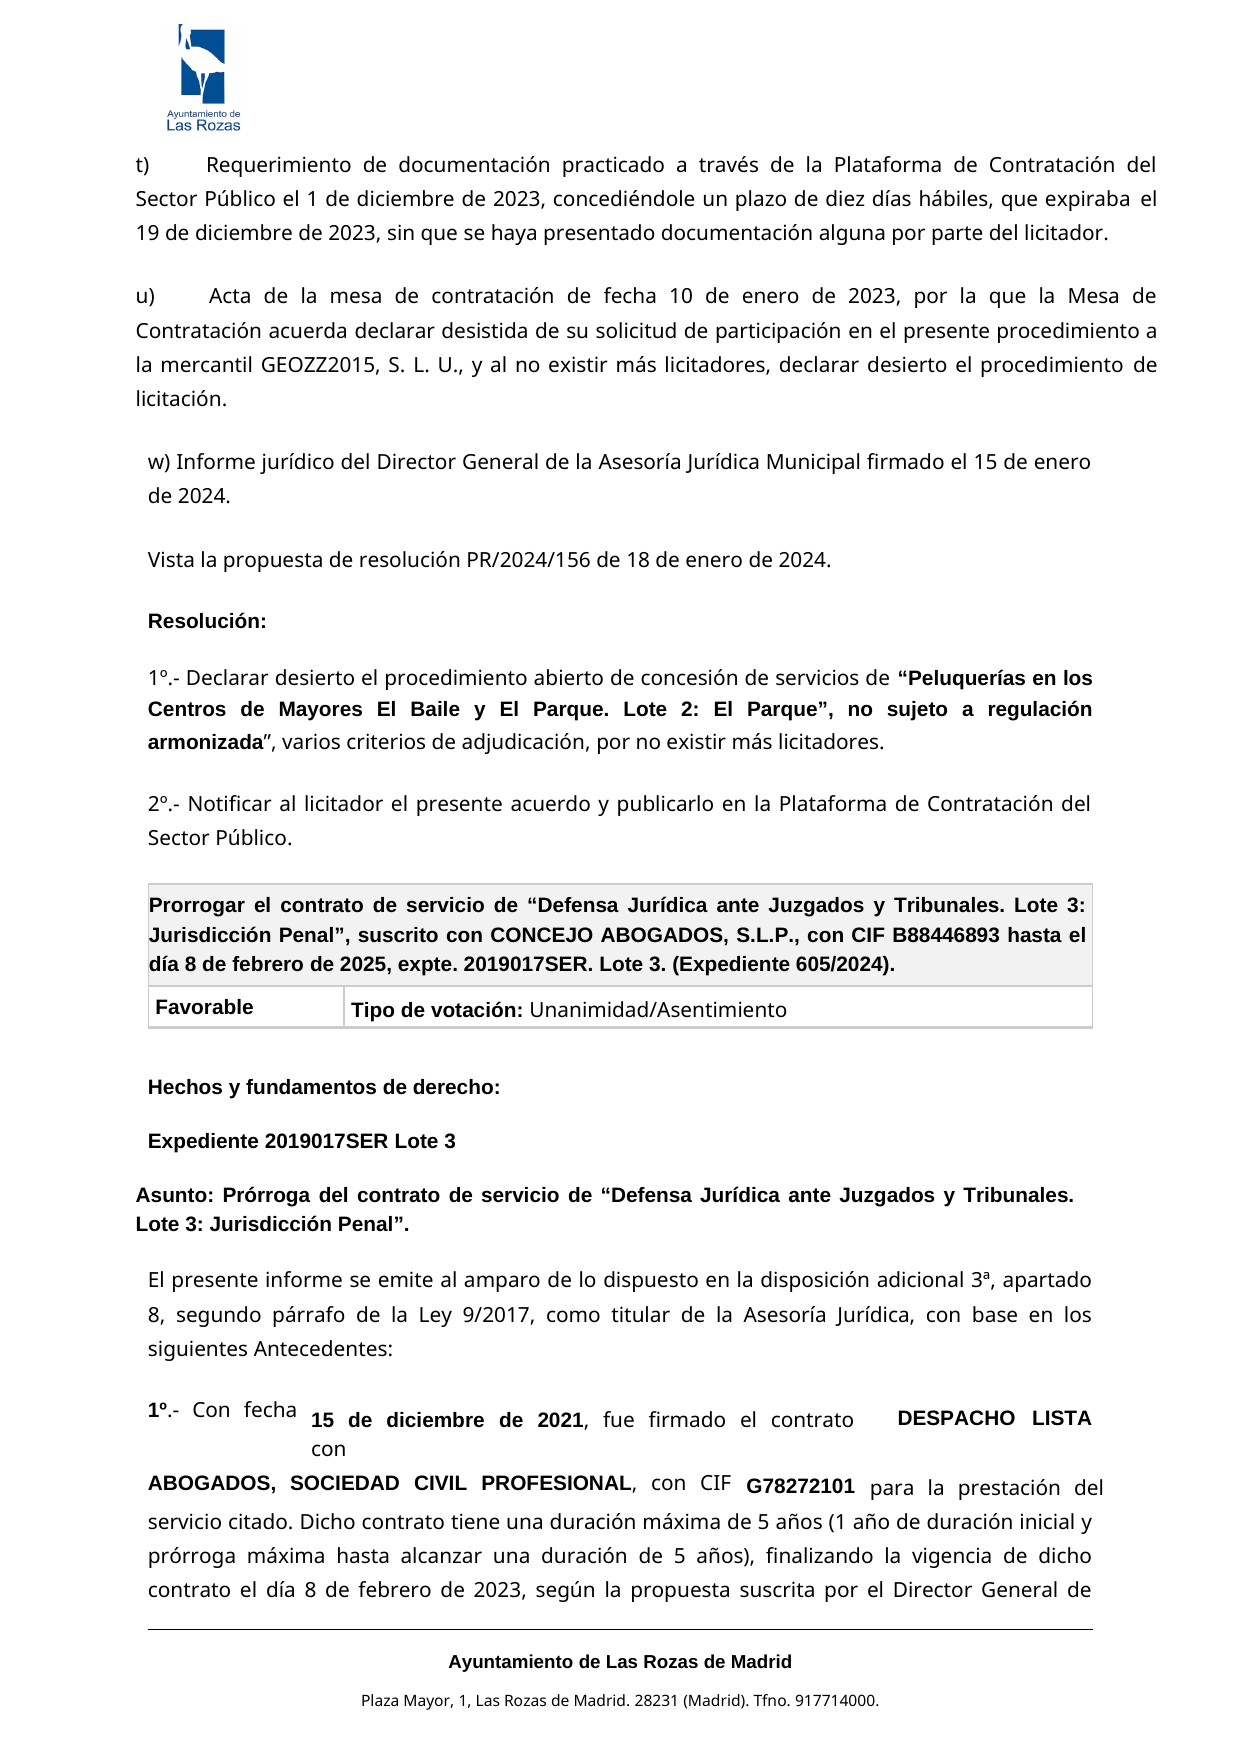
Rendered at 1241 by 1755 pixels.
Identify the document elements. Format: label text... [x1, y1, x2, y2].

text 15 de diciembre de 2021, fue firmado el contrato con [311, 1405, 884, 1462]
text Expediente 2019017SER Lote 3 [148, 1129, 1157, 1153]
table_cell Tipo de votación: Unanimidad/Asentimiento [345, 987, 1092, 1026]
subtitle DESPACHO LISTA [897, 1405, 1157, 1429]
text Vista la propuesta de resolución PR/2024/156 de 18 de enero de 2024. [148, 545, 1157, 573]
text 1º.- Declarar desierto el procedimiento abierto de concesión de servicios de “Peluquerías en los Centros de Mayores El Baile y El Parque. Lote 2: El Parque”, no sujeto a regulación armonizada”, varios criterios de adjudicación, por no existir más licitadores. [148, 663, 1093, 756]
text 2º.- Notificar al licitador el presente acuerdo y publicarlo en la Plataforma de Contratación del Sector Público. [148, 789, 1093, 852]
list Requerimiento de documentación practicado a través de la Plataforma de Contratación del Sector Público el 1 de diciembre de 2023, concediéndole un plazo de diez días hábiles, que expiraba el 19 de diciembre de 2023, sin que se haya presentado documentación alguna por parte del licitador. [135, 150, 1157, 247]
table_cell Favorable [149, 987, 343, 1026]
list Acta de la mesa de contratación de fecha 10 de enero de 2023, por la que la Mesa de Contratación acuerda declarar desistida de su solicitud de participación en el presente procedimiento a la mercantil GEOZZ2015, S. L. U., y al no existir más licitadores, declarar desierto el procedimiento de licitación. [135, 282, 1157, 412]
text ABOGADOS, SOCIEDAD CIVIL PROFESIONAL, con CIF [148, 1468, 734, 1496]
table_header Prorrogar el contrato de servicio de “Defensa Jurídica ante Juzgados y Tribunales. Lote 3: Jurisdicción Penal”, suscrito con CONCEJO ABOGADOS, S.L.P., con CIF B88446893 hasta el día 8 de febrero de 2025, expte. 2019017SER. Lote 3. (Expediente 605/2024). [149, 885, 1092, 985]
text para la prestación del [869, 1473, 1157, 1502]
text 1º.- Con fecha [148, 1396, 298, 1424]
text w) Informe jurídico del Director General de la Asesoría Jurídica Municipal firmado el 15 de enero de 2024. [148, 447, 1093, 510]
text servicio citado. Dicho contrato tiene una duración máxima de 5 años (1 año de duración inicial y prórroga máxima hasta alcanzar una duración de 5 años), finalizando la vigencia de dicho contrato el día 8 de febrero de 2023, según la propuesta suscrita por el Director General de [148, 1507, 1093, 1604]
subtitle Asunto: Prórroga del contrato de servicio de “Defensa Jurídica ante Juzgados y Tribunales. Lote 3: Jurisdicción Penal”. [135, 1183, 1093, 1236]
subtitle G78272101 [746, 1473, 857, 1497]
subtitle Resolución: [148, 609, 1157, 633]
text El presente informe se emite al amparo de lo dispuesto en la disposición adicional 3ª, apartado 8, segundo párrafo de la Ley 9/2017, como titular de la Asesoría Jurídica, con base en los siguientes Antecedentes: [148, 1266, 1093, 1362]
subtitle Hechos y fundamentos de derecho: [148, 1075, 1157, 1099]
